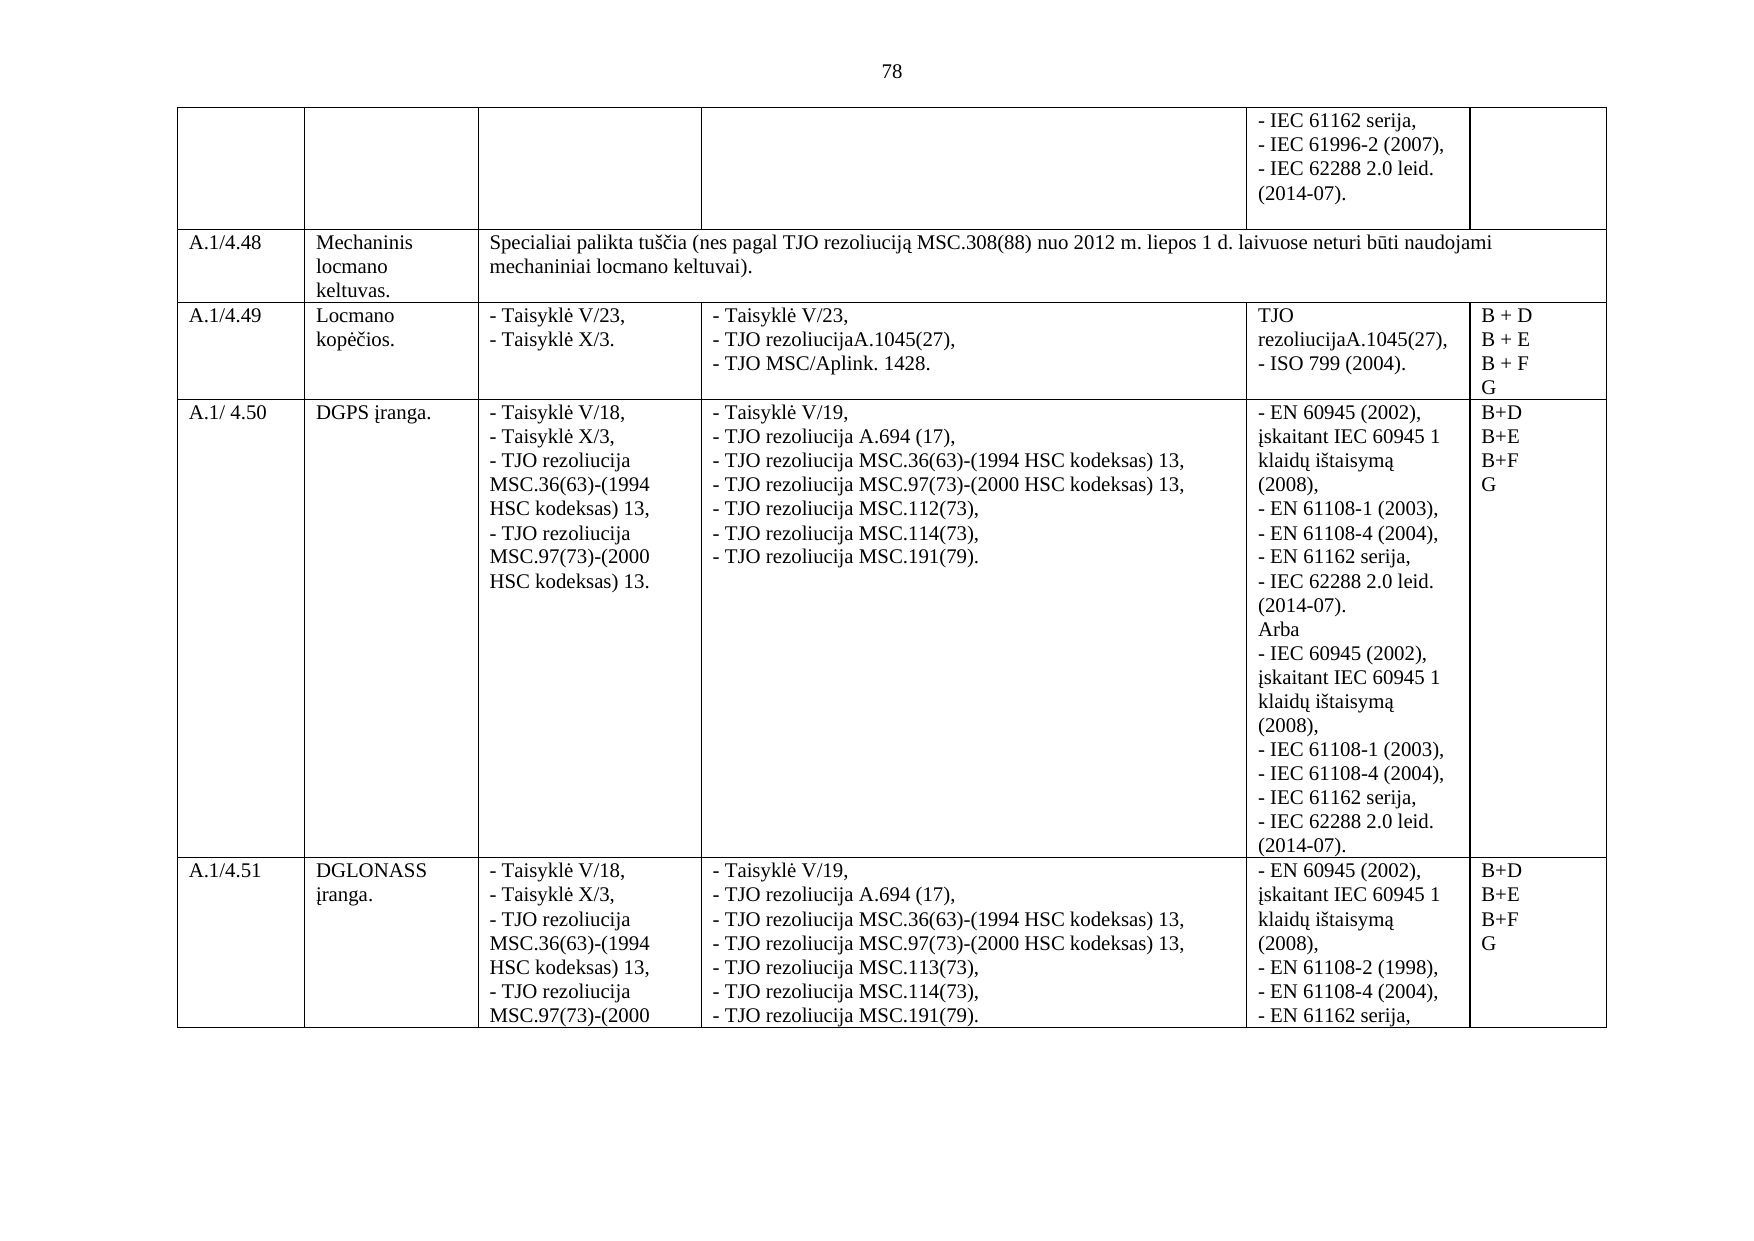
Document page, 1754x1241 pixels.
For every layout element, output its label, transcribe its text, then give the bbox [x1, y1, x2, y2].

table_cell - EN 60945 (2002), įskaitant IEC 60945 1 klaidų ištaisymą (2008), - EN 61108-1 (2003), - EN 61108-4 (2004), - EN 61162 serija, - IEC 62288 2.0 leid. (2014-07). Arba - IEC 60945 (2002), įskaitant IEC 60945 1 klaidų ištaisymą (2008), - IEC 61108-1 (2003), - IEC 61108-4 (2004), - IEC 61162 serija, - IEC 62288 2.0 leid. (2014-07). [1247, 400, 1469, 857]
table_cell [178, 108, 304, 228]
table_cell Specialiai palikta tuščia (nes pagal TJO rezoliuciją MSC.308(88) nuo 2012 m. liepos 1 d. laivuose neturi būti naudojami mechaniniai locmano keltuvai). [479, 230, 1606, 302]
table_cell Locmano kopėčios. [305, 303, 478, 399]
table_cell - Taisyklė V/19, - TJO rezoliucija A.694 (17), - TJO rezoliucija MSC.36(63)-(1994 HSC kodeksas) 13, - TJO rezoliucija MSC.97(73)-(2000 HSC kodeksas) 13, - TJO rezoliucija MSC.113(73), - TJO rezoliucija MSC.114(73), - TJO rezoliucija MSC.191(79). [702, 858, 1246, 1027]
table_cell - Taisyklė V/18, - Taisyklė X/3, - TJO rezoliucija MSC.36(63)-(1994 HSC kodeksas) 13, - TJO rezoliucija MSC.97(73)-(2000 [479, 858, 701, 1027]
table_cell B + D B + E B + F G [1471, 303, 1606, 399]
table_cell A.1/4.48 [178, 230, 304, 302]
table_cell B+D B+E B+F G [1471, 858, 1606, 1027]
table_cell A.1/4.49 [178, 303, 304, 399]
table_cell [479, 108, 701, 228]
table_cell DGPS įranga. [305, 400, 478, 857]
table_cell - Taisyklė V/18, - Taisyklė X/3, - TJO rezoliucija MSC.36(63)-(1994 HSC kodeksas) 13, - TJO rezoliucija MSC.97(73)-(2000 HSC kodeksas) 13. [479, 400, 701, 857]
table_cell - IEC 61162 serija, - IEC 61996-2 (2007), - IEC 62288 2.0 leid. (2014-07). [1247, 108, 1469, 228]
table_cell [305, 108, 478, 228]
table_cell DGLONASS įranga. [305, 858, 478, 1027]
table_cell B+D B+E B+F G [1471, 400, 1606, 857]
table_cell TJO rezoliucijaA.1045(27), - ISO 799 (2004). [1247, 303, 1469, 399]
table_cell A.1/ 4.50 [178, 400, 304, 857]
table_cell [1471, 108, 1606, 228]
table_cell A.1/4.51 [178, 858, 304, 1027]
table_cell - Taisyklė V/23, - TJO rezoliucijaA.1045(27), - TJO MSC/Aplink. 1428. [702, 303, 1246, 399]
table_cell [702, 108, 1246, 228]
table_cell Mechaninis locmano keltuvas. [305, 230, 478, 302]
table_cell - EN 60945 (2002), įskaitant IEC 60945 1 klaidų ištaisymą (2008), - EN 61108-2 (1998), - EN 61108-4 (2004), - EN 61162 serija, [1247, 858, 1469, 1027]
table_cell - Taisyklė V/19, - TJO rezoliucija A.694 (17), - TJO rezoliucija MSC.36(63)-(1994 HSC kodeksas) 13, - TJO rezoliucija MSC.97(73)-(2000 HSC kodeksas) 13, - TJO rezoliucija MSC.112(73), - TJO rezoliucija MSC.114(73), - TJO rezoliucija MSC.191(79). [702, 400, 1246, 857]
table_cell - Taisyklė V/23, - Taisyklė X/3. [479, 303, 701, 399]
